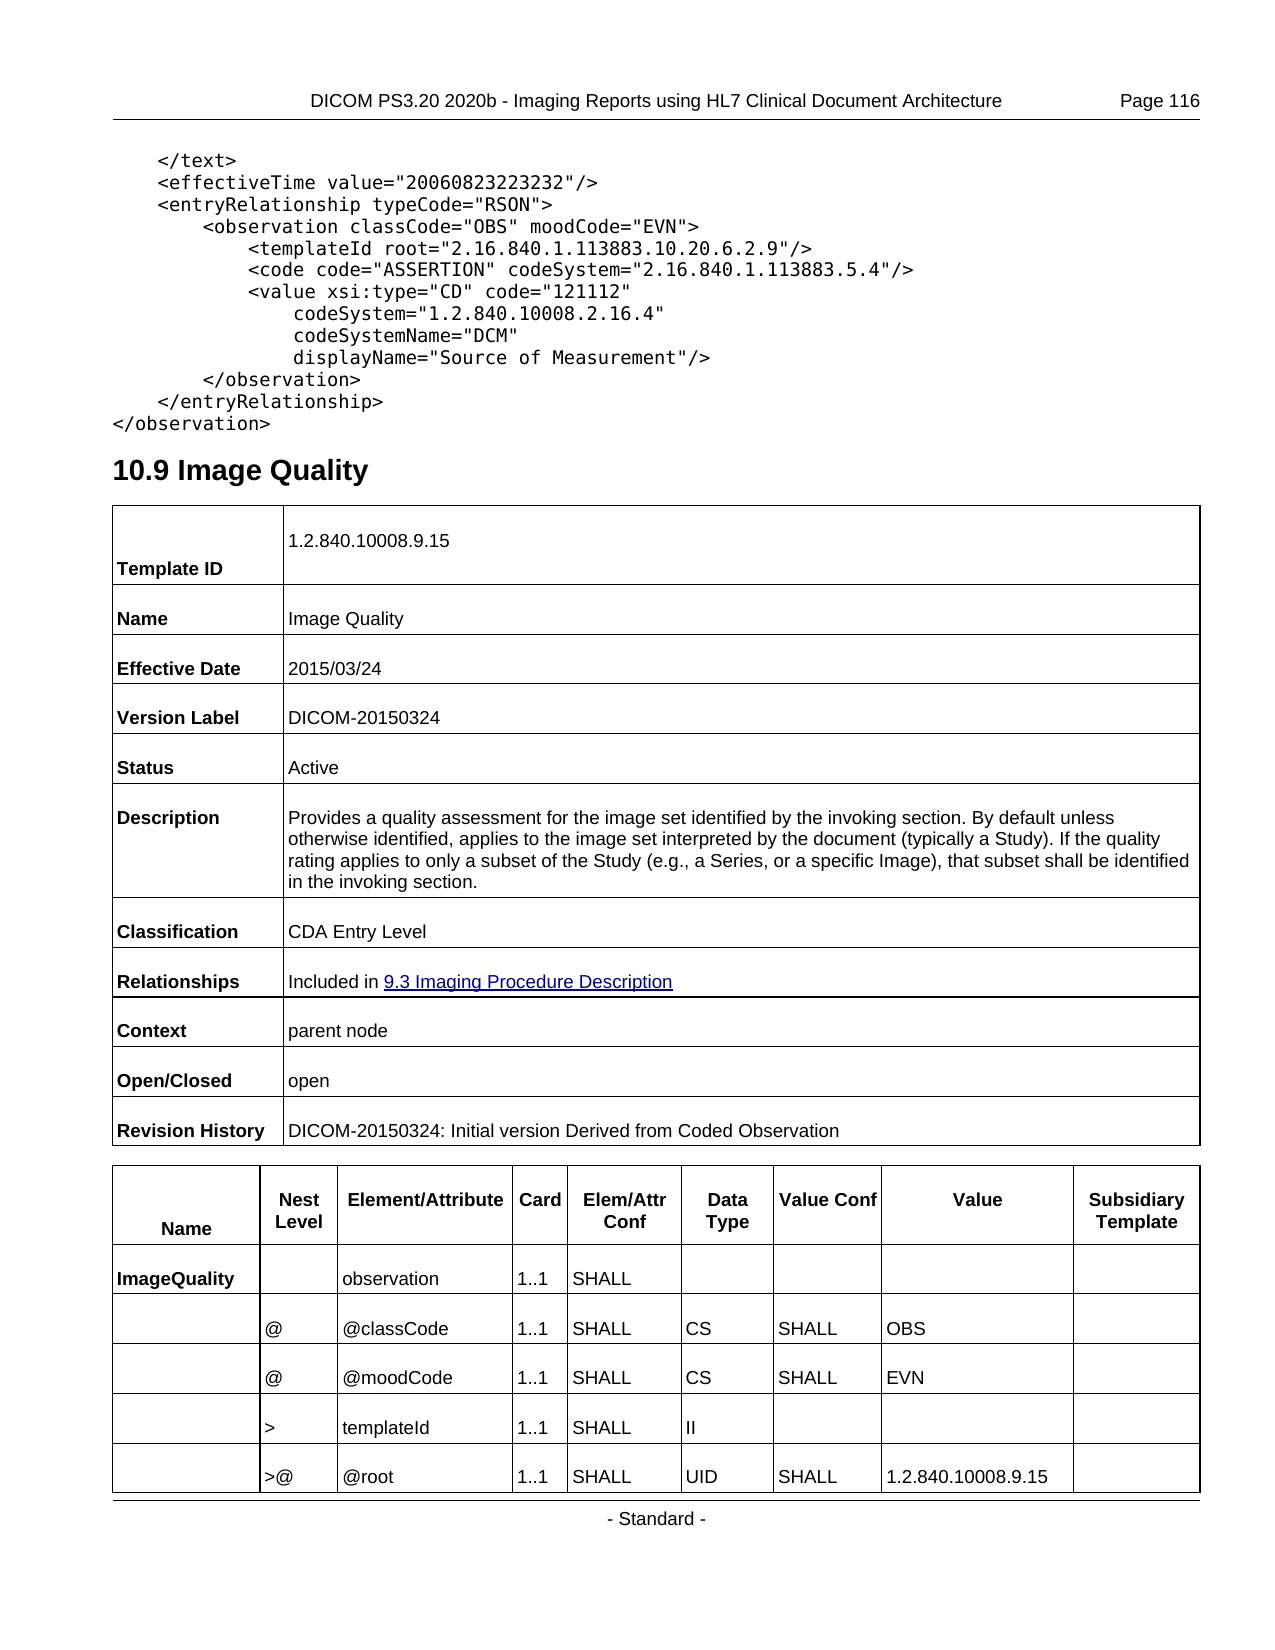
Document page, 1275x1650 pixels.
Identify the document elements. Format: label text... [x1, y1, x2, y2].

table_cell II [682, 1394, 773, 1442]
table_header Subsidiary Template [1074, 1166, 1199, 1244]
table_cell Image​Quality [113, 1245, 259, 1293]
table_cell @moodCode [338, 1344, 512, 1393]
table_header Template ID [113, 506, 283, 584]
table_cell CS [682, 1294, 773, 1343]
table_cell UID [682, 1444, 773, 1492]
table_cell [1074, 1394, 1199, 1442]
table_cell Provides a quality assessment for the image set identified by the invoking section. By default unless otherwise identified, applies to the image set interpreted by the document (typically a Study). If the quality rating applies to only a subset of the Study (e.g., a Series, or a specific Image), that subset shall be identified in the invoking section. [284, 784, 1199, 897]
table_cell DICOM-20150324 [284, 684, 1199, 733]
table_cell SHALL [568, 1245, 681, 1293]
table_cell SHALL [774, 1444, 881, 1492]
table_header Name [113, 1166, 259, 1244]
table_cell Version Label [113, 684, 283, 733]
table_cell Context [113, 998, 283, 1046]
table_cell [113, 1294, 259, 1343]
table_cell CDA Entry Level [284, 898, 1199, 947]
table_cell Classification [113, 898, 283, 947]
table_cell [882, 1394, 1073, 1442]
text 10.9 Image Quality [112, 453, 1200, 487]
table_cell [774, 1245, 881, 1293]
table_cell parent node [284, 998, 1199, 1046]
table_cell [1074, 1245, 1199, 1293]
table_cell @ [261, 1294, 337, 1343]
table_cell 2015/03/24 [284, 635, 1199, 683]
table_cell DICOM-20150324: Initial version Derived from Coded Observation [284, 1097, 1199, 1145]
table_cell Open/Closed [113, 1047, 283, 1096]
table_header Elem/Attr Conf [568, 1166, 681, 1244]
table_cell SHALL [568, 1344, 681, 1393]
table_cell SHALL [774, 1344, 881, 1393]
table_cell [882, 1245, 1073, 1293]
table_cell Revision History [113, 1097, 283, 1145]
table_cell [113, 1344, 259, 1393]
table_cell [682, 1245, 773, 1293]
table_cell 1..1 [513, 1394, 567, 1442]
table_header Value Conf [774, 1166, 881, 1244]
table_header 1.2.840.10008.9.15 [284, 506, 1199, 584]
table_header Card [513, 1166, 567, 1244]
table_cell Description [113, 784, 283, 897]
table_header Data Type [682, 1166, 773, 1244]
table_cell CS [682, 1344, 773, 1393]
table_cell @ [261, 1344, 337, 1393]
table_cell @classCode [338, 1294, 512, 1343]
table_cell OBS [882, 1294, 1073, 1343]
table_cell 1..1 [513, 1245, 567, 1293]
table_cell Image Quality [284, 585, 1199, 633]
table_header Value [882, 1166, 1073, 1244]
table_cell Status [113, 734, 283, 783]
table_cell [261, 1245, 337, 1293]
table_cell Effective Date [113, 635, 283, 683]
table_cell 1..1 [513, 1444, 567, 1492]
table_cell Included in 9.3 Imaging Procedure Description [284, 948, 1199, 996]
table_cell SHALL [568, 1444, 681, 1492]
table_cell [113, 1444, 259, 1492]
table_cell Name [113, 585, 283, 633]
table_cell > [261, 1394, 337, 1442]
table_cell SHALL [568, 1394, 681, 1442]
table_cell [113, 1394, 259, 1442]
table_cell template​Id [338, 1394, 512, 1442]
table_header Element/​Attribute [338, 1166, 512, 1244]
table_cell SHALL [568, 1294, 681, 1343]
table_cell [1074, 1294, 1199, 1343]
table_header Nest Level [261, 1166, 337, 1244]
text </text> <effectiveTime value="20060823223232"/> <entryRelationship typeCode="RSON"> <observation classCode="OBS" moodCode="EVN"> <templateId root="2.16.840.1.113883.10.20.6.2.9"/> <code code="ASSERTION" codeSystem="2.16.840.1.113883.5.4"/> <value xsi:type="CD" code="121112" codeSystem="1.2.840.10008.2.16.4" codeSystemName="DCM" displayName="Source of Measurement"/> </observation> </entryRelationship> </observation> [112, 150, 1200, 434]
table_cell 1.2.840.10008.9.15 [882, 1444, 1073, 1492]
table_cell [1074, 1444, 1199, 1492]
table_cell [774, 1394, 881, 1442]
table_cell 1..1 [513, 1344, 567, 1393]
table_cell 1..1 [513, 1294, 567, 1343]
table_cell Relationships [113, 948, 283, 996]
table_cell [1074, 1344, 1199, 1393]
table_cell @root [338, 1444, 512, 1492]
table_cell EVN [882, 1344, 1073, 1393]
table_cell open [284, 1047, 1199, 1096]
table_cell observation [338, 1245, 512, 1293]
table_cell >@ [261, 1444, 337, 1492]
table_cell SHALL [774, 1294, 881, 1343]
table_cell Active [284, 734, 1199, 783]
